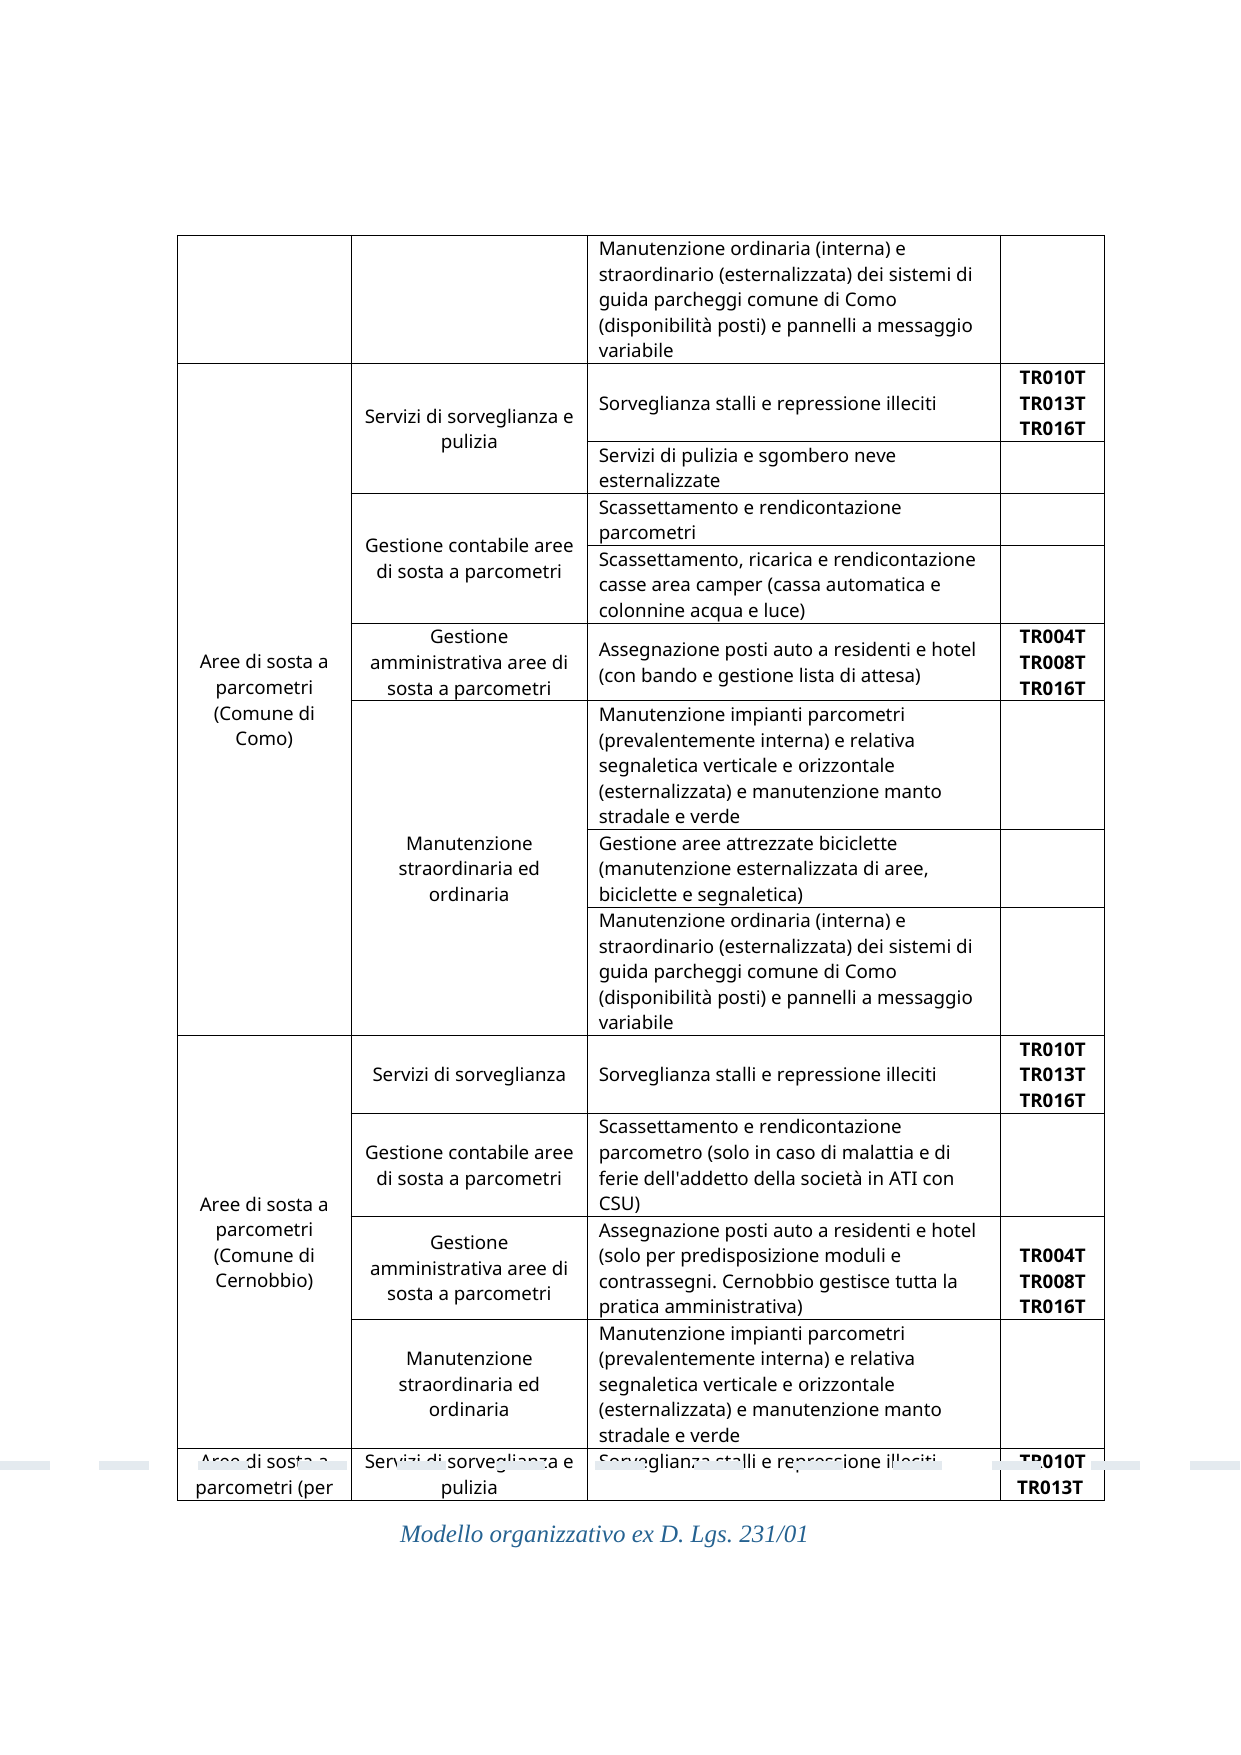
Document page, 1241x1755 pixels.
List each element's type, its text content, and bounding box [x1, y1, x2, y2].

table_cell Servizi di sorveglianza e pulizia [352, 1449, 587, 1500]
table_cell TR004T TR008T TR016T [1001, 1217, 1104, 1319]
table_cell [1001, 442, 1104, 493]
table_cell Sorveglianza stalli e repressione illeciti [588, 364, 1000, 441]
table_cell [1001, 830, 1104, 907]
table_cell Manutenzione straordinaria ed ordinaria [352, 701, 587, 1035]
table_cell Gestione contabile aree di sosta a parcometri [352, 494, 587, 623]
table_cell Manutenzione impianti parcometri (prevalentemente interna) e relativa segnaletica verticale e orizzontale (esternalizzata) e manutenzione manto stradale e verde [588, 701, 1000, 829]
table_cell Manutenzione ordinaria (interna) e straordinario (esternalizzata) dei sistemi di guida parcheggi comune di Como (disponibilità posti) e pannelli a messaggio variabile [588, 236, 1000, 363]
table_cell TR004T TR008T TR016T [1001, 624, 1104, 700]
table_cell Manutenzione straordinaria ed ordinaria [352, 1320, 587, 1448]
table_cell TR010T TR013T TR016T [1001, 364, 1104, 441]
table_cell [352, 236, 587, 363]
table_cell Manutenzione impianti parcometri (prevalentemente interna) e relativa segnaletica verticale e orizzontale (esternalizzata) e manutenzione manto stradale e verde [588, 1320, 1000, 1448]
table_cell [1001, 701, 1104, 829]
table_cell Servizi di sorveglianza e pulizia [352, 364, 587, 493]
table_cell Sorveglianza stalli e repressione illeciti [588, 1449, 1000, 1500]
table_cell TR010T TR013T TR016T [1001, 1036, 1104, 1113]
table_cell Aree di sosta a parcometri (per [178, 1449, 351, 1500]
table_cell Scassettamento e rendicontazione parcometro (solo in caso di malattia e di ferie dell'addetto della società in ATI con CSU) [588, 1114, 1000, 1216]
table_cell [1001, 908, 1104, 1035]
table_cell Sorveglianza stalli e repressione illeciti [588, 1036, 1000, 1113]
table_cell [1001, 546, 1104, 623]
table_cell Gestione amministrativa aree di sosta a parcometri [352, 1217, 587, 1319]
table_cell Gestione aree attrezzate biciclette (manutenzione esternalizzata di aree, biciclette e segnaletica) [588, 830, 1000, 907]
table_cell Servizi di sorveglianza [352, 1036, 587, 1113]
table_cell Aree di sosta a parcometri (Comune di Cernobbio) [178, 1036, 351, 1448]
table_cell Manutenzione ordinaria (interna) e straordinario (esternalizzata) dei sistemi di guida parcheggi comune di Como (disponibilità posti) e pannelli a messaggio variabile [588, 908, 1000, 1035]
table_cell [1001, 1320, 1104, 1448]
table_cell Assegnazione posti auto a residenti e hotel (con bando e gestione lista di attesa) [588, 624, 1000, 700]
table_cell TR010T TR013T [1001, 1449, 1104, 1500]
table_cell [1001, 236, 1104, 363]
table_cell Assegnazione posti auto a residenti e hotel (solo per predisposizione moduli e contrassegni. Cernobbio gestisce tutta la pratica amministrativa) [588, 1217, 1000, 1319]
table_cell [178, 236, 351, 363]
table_cell Servizi di pulizia e sgombero neve esternalizzate [588, 442, 1000, 493]
table_cell Gestione contabile aree di sosta a parcometri [352, 1114, 587, 1216]
table_cell [1001, 1114, 1104, 1216]
table_cell Scassettamento, ricarica e rendicontazione casse area camper (cassa automatica e colonnine acqua e luce) [588, 546, 1000, 623]
table_cell Scassettamento e rendicontazione parcometri [588, 494, 1000, 545]
table_cell Gestione amministrativa aree di sosta a parcometri [352, 624, 587, 700]
table_cell Aree di sosta a parcometri (Comune di Como) [178, 364, 351, 1035]
table_cell [1001, 494, 1104, 545]
